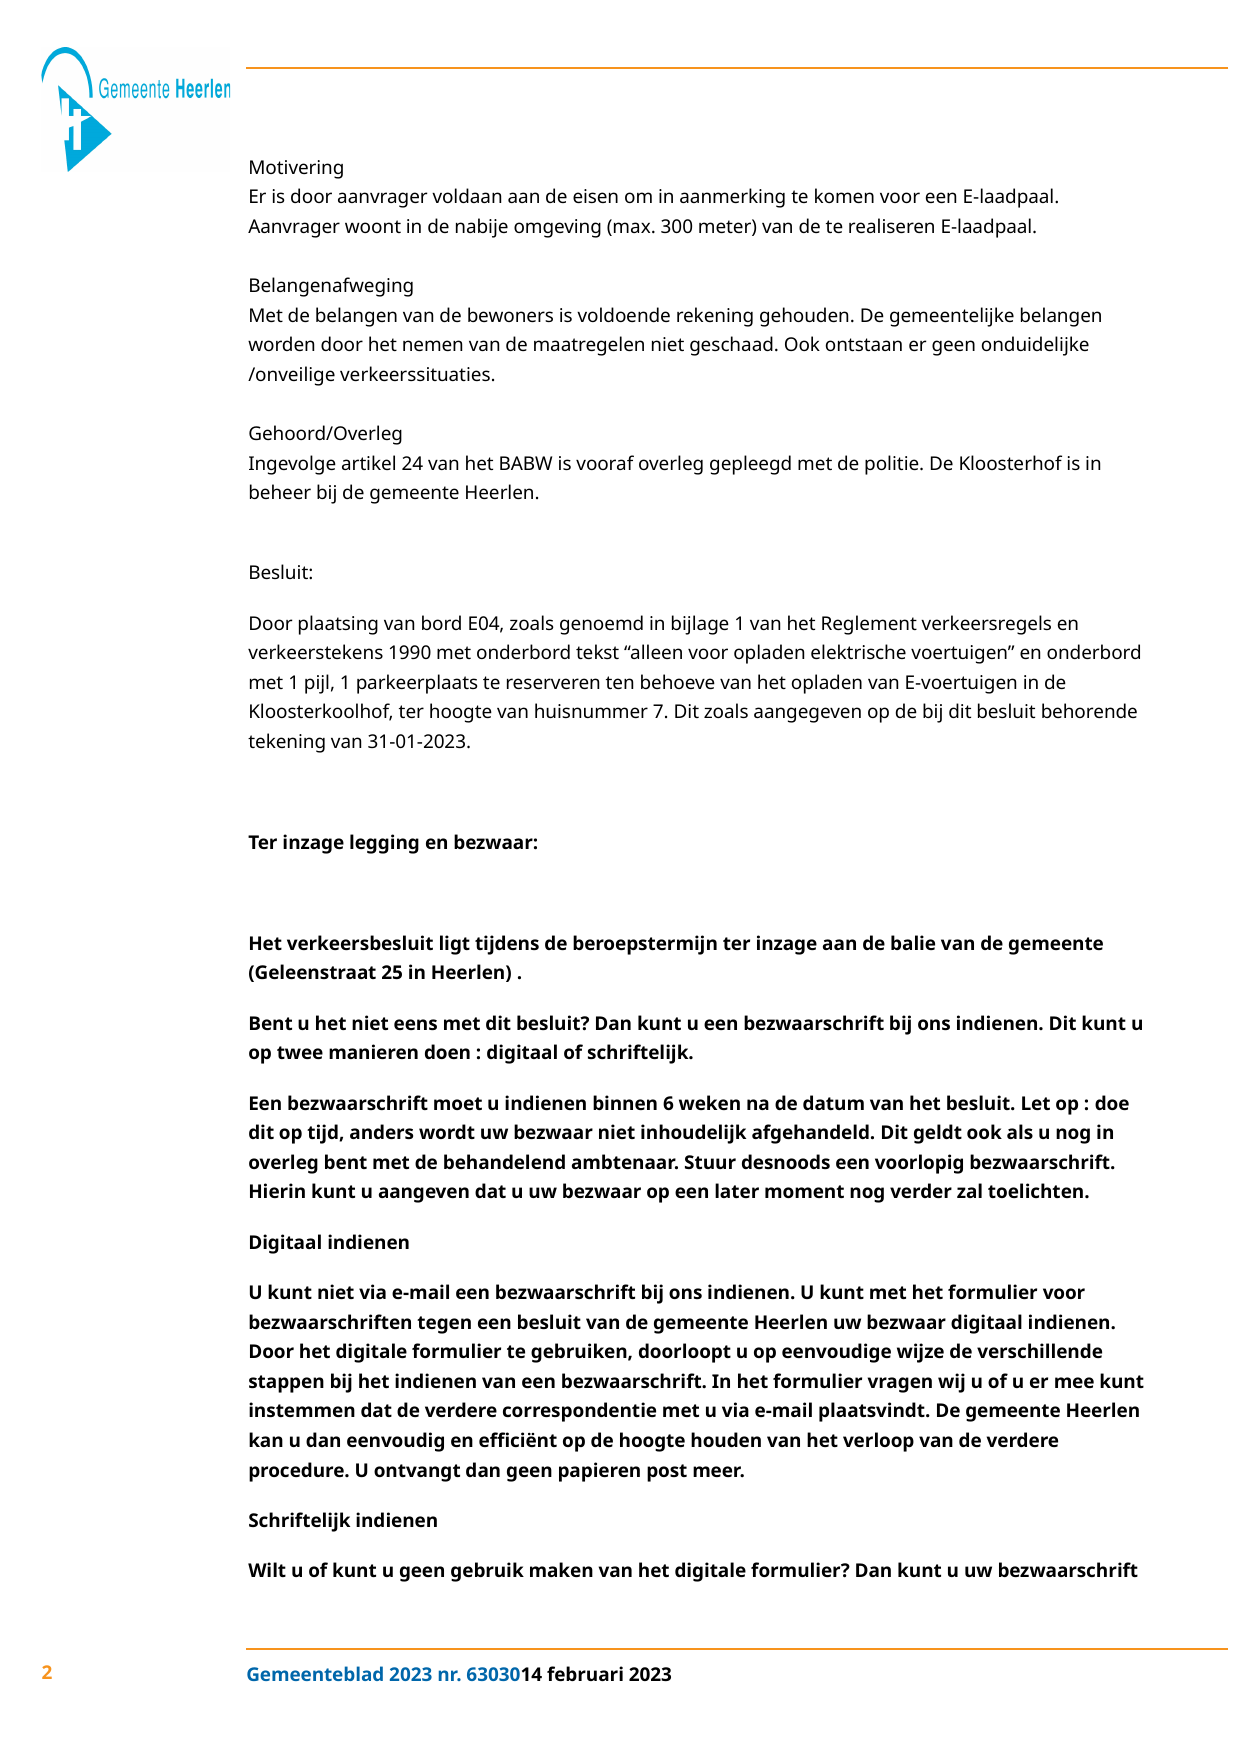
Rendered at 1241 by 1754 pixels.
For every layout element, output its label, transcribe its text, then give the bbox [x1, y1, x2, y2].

text Door plaatsing van bord E04, zoals genoemd in bijlage 1 van het Reglement verkeersregels en verkeerstekens 1990 met onderbord tekst “alleen voor opladen elektrische voertuigen” en onderbord met 1 pijl, 1 parkeerplaats te reserveren ten behoeve van het opladen van E-voertuigen in de Kloosterkoolhof, ter hoogte van huisnummer 7. Dit zoals aangegeven op de bij dit besluit behorende tekening van 31-01-2023. [248, 610, 1152, 754]
text Ter inzage legging en bezwaar: [248, 829, 1152, 855]
picture [41, 47, 231, 172]
text Met de belangen van de bewoners is voldoende rekening gehouden. De gemeentelijke belangen worden door het nemen van de maatregelen niet geschaad. Ook ontstaan er geen onduidelijke /onveilige verkeerssituaties. [248, 302, 1152, 387]
text Motivering [248, 154, 1152, 180]
text Bent u het niet eens met dit besluit? Dan kunt u een bezwaarschrift bij ons indienen. Dit kunt u op twee manieren doen : digitaal of schriftelijk. [248, 1010, 1152, 1065]
text Gehoord/Overleg [248, 420, 1152, 446]
text Er is door aanvrager voldaan aan de eisen om in aanmerking te komen voor een E-laadpaal. Aanvrager woont in de nabije omgeving (max. 300 meter) van de te realiseren E-laadpaal. [248, 183, 1152, 239]
text Schriftelijk indienen [248, 1507, 1152, 1533]
picture [41, 47, 59, 70]
text Wilt u of kunt u geen gebruik maken van het digitale formulier? Dan kunt u uw bezwaarschrift [248, 1558, 1152, 1583]
text Ingevolge artikel 24 van het BABW is vooraf overleg gepleegd met de politie. De Kloosterhof is in beheer bij de gemeente Heerlen. [248, 450, 1152, 505]
text Een bezwaarschrift moet u indienen binnen 6 weken na de datum van het besluit. Let op : doe dit op tijd, anders wordt uw bezwaar niet inhoudelijk afgehandeld. Dit geldt ook als u nog in overleg bent met de behandelend ambtenaar. Stuur desnoods een voorlopig bezwaarschrift. Hierin kunt u aangeven dat u uw bezwaar op een later moment nog verder zal toelichten. [248, 1090, 1152, 1204]
text Besluit: [248, 559, 1152, 585]
text U kunt niet via e-mail een bezwaarschrift bij ons indienen. U kunt met het formulier voor bezwaarschriften tegen een besluit van de gemeente Heerlen uw bezwaar digitaal indienen. Door het digitale formulier te gebruiken, doorloopt u op eenvoudige wijze de verschillende stappen bij het indienen van een bezwaarschrift. In het formulier vragen wij u of u er mee kunt instemmen dat de verdere correspondentie met u via e-mail plaatsvindt. De gemeente Heerlen kan u dan eenvoudig en efficiënt op de hoogte houden van het verloop van de verdere procedure. U ontvangt dan geen papieren post meer. [248, 1279, 1152, 1483]
text Het verkeersbesluit ligt tijdens de beroepstermijn ter inzage aan de balie van de gemeente (Geleenstraat 25 in Heerlen) . [248, 930, 1152, 985]
text Belangenafweging [248, 272, 1152, 298]
text Digitaal indienen [248, 1229, 1152, 1255]
